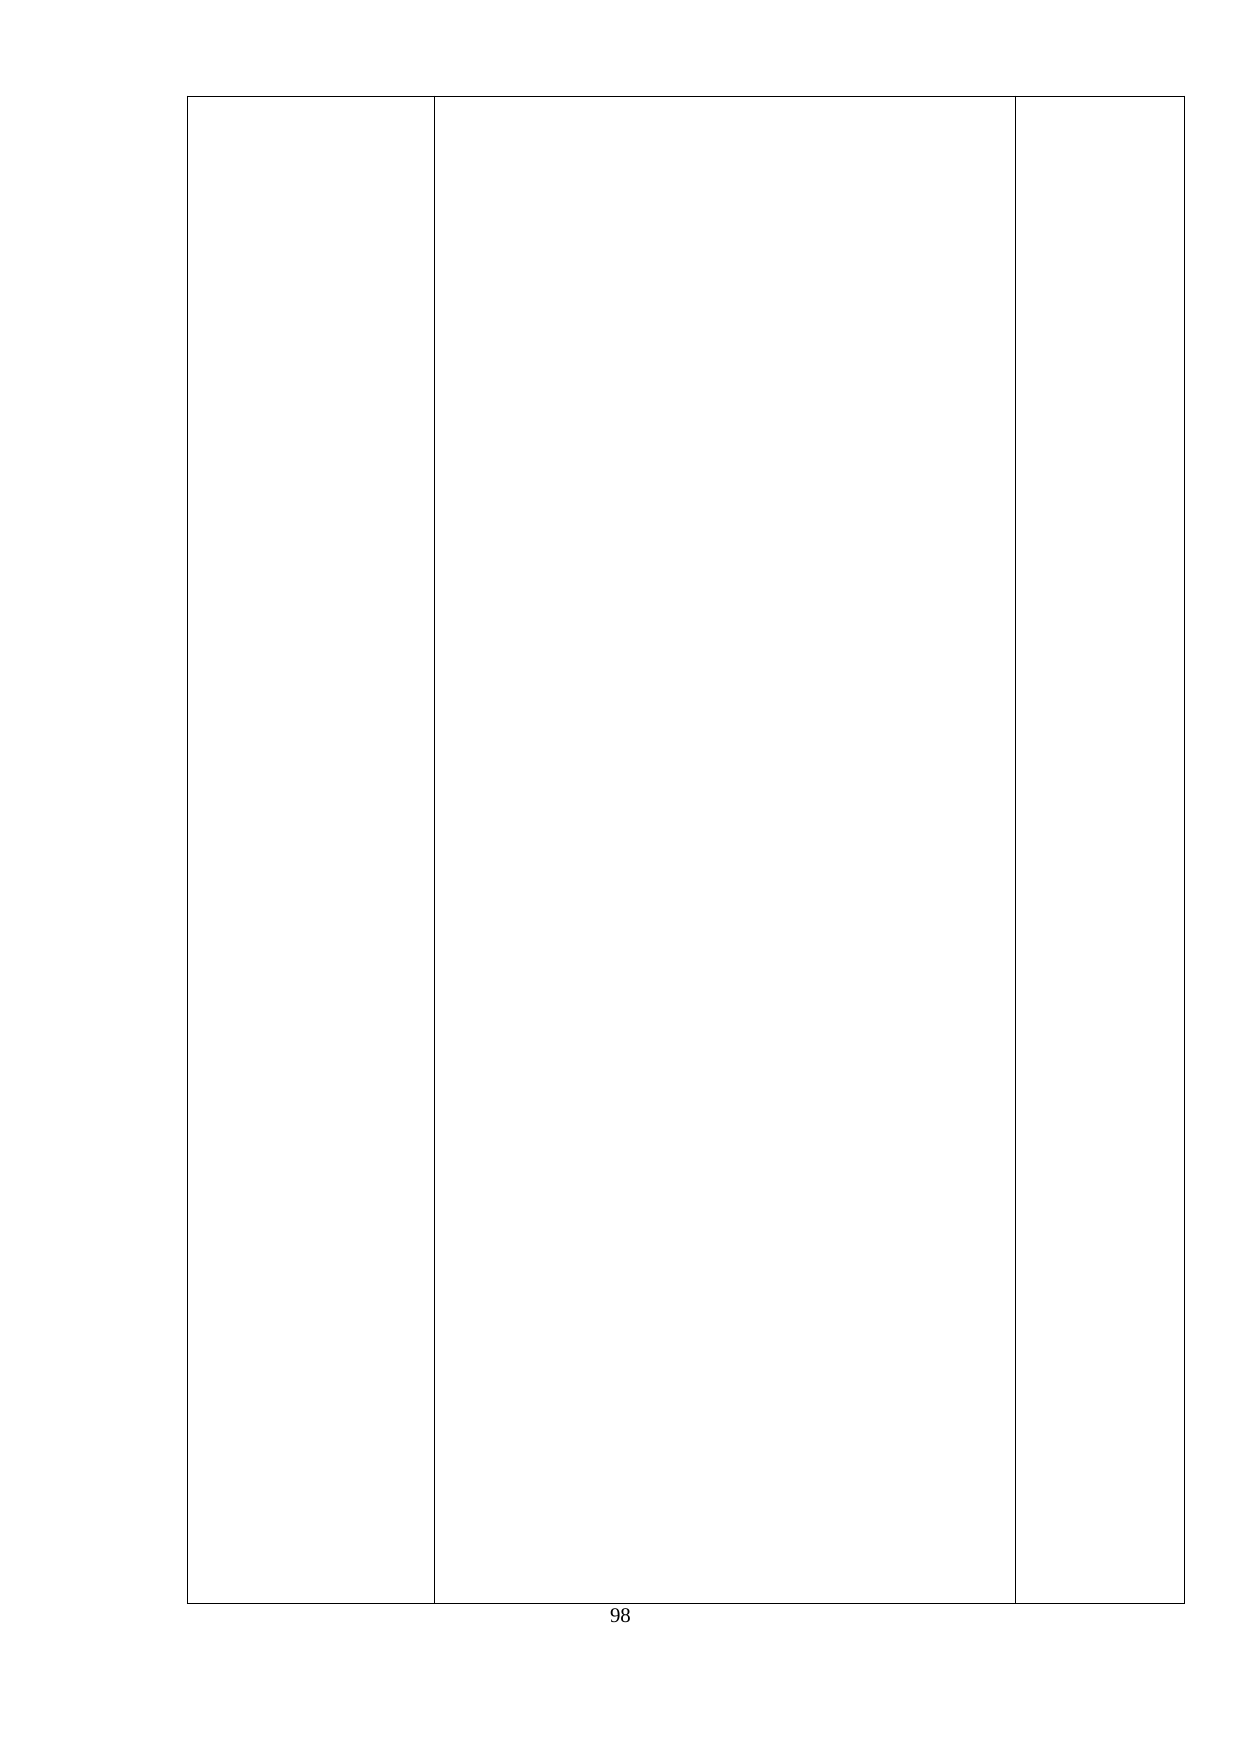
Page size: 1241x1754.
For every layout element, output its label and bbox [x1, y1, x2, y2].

table_cell [435, 97, 1015, 1603]
table_cell [188, 97, 434, 1603]
table_cell [1016, 97, 1184, 1603]
